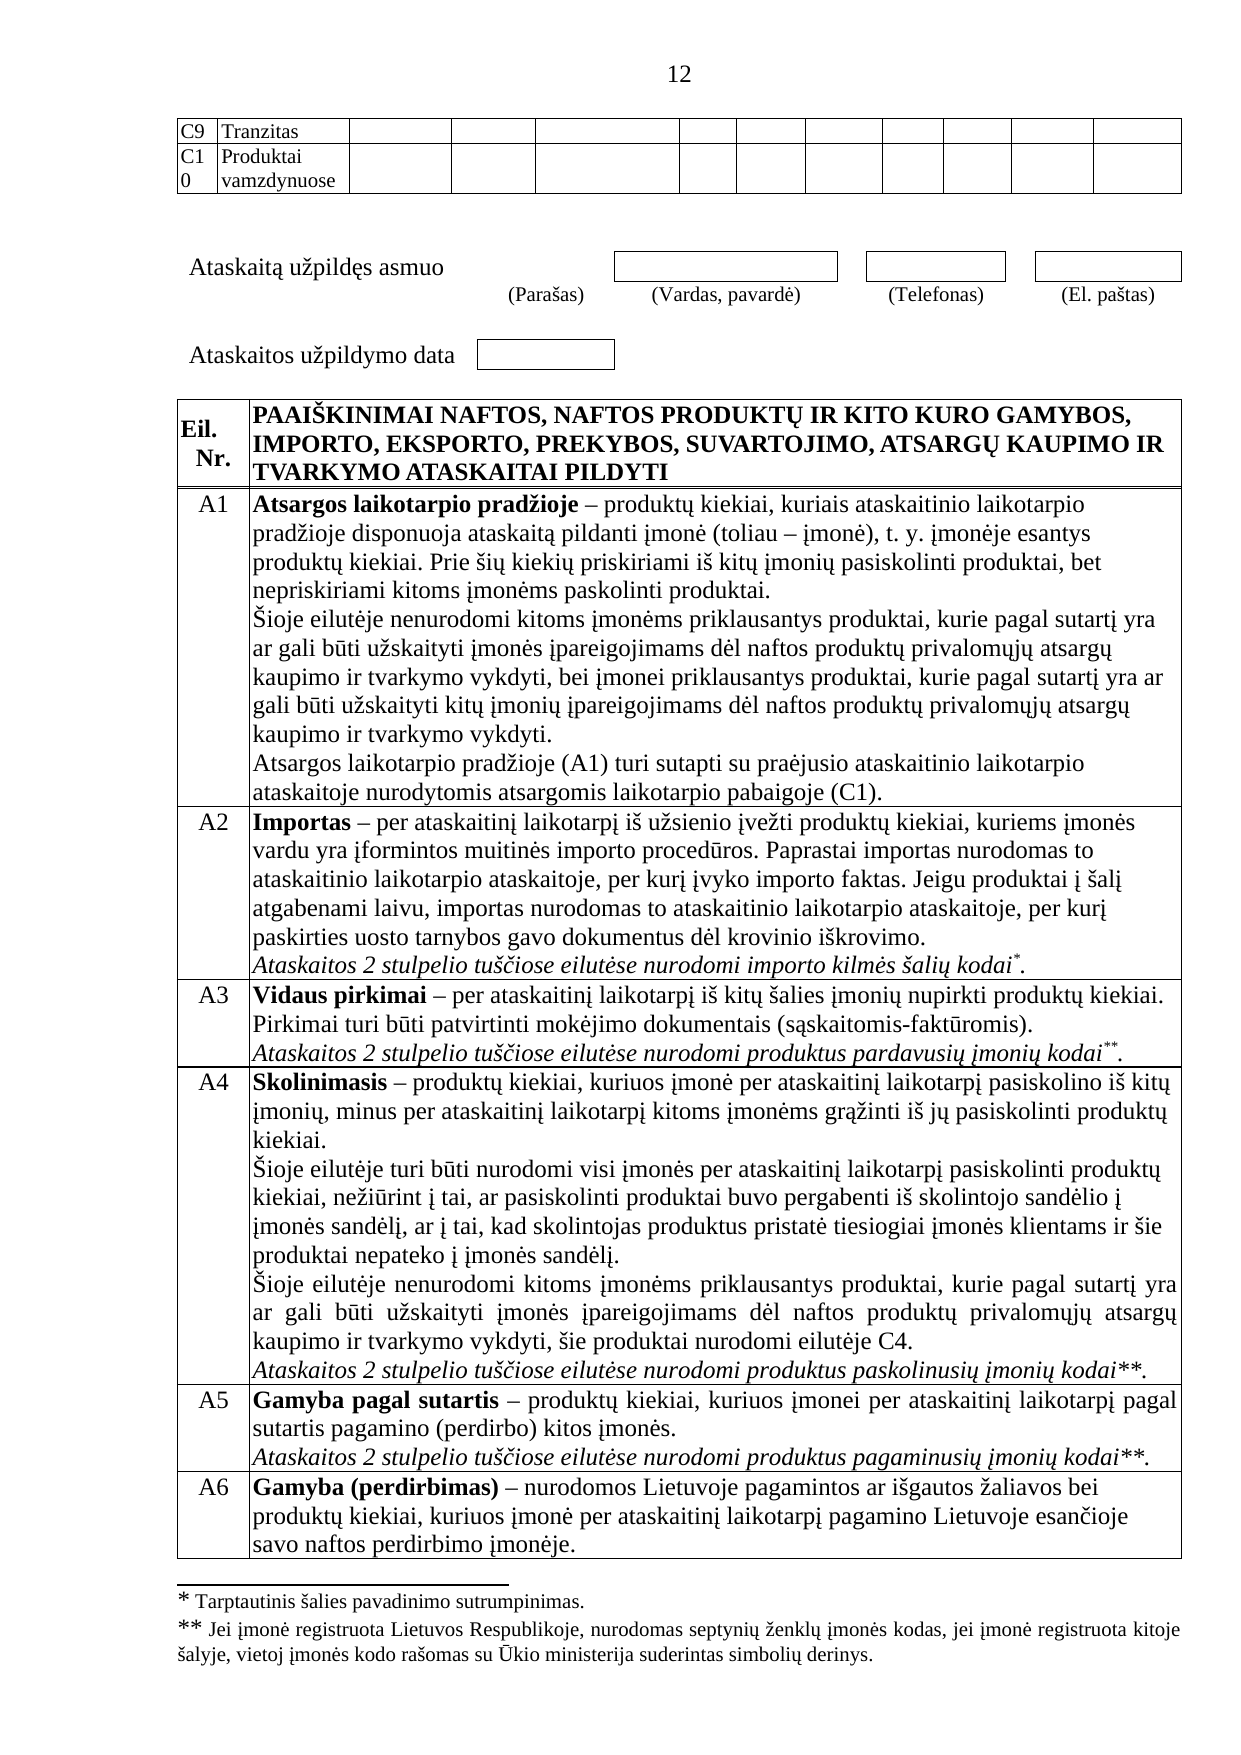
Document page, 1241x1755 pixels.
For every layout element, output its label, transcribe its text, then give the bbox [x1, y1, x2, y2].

table_cell (Telefonas) [866, 282, 1006, 311]
table_cell [1006, 339, 1035, 369]
table_cell C10 [178, 144, 217, 192]
table_cell Gamyba pagal sutartis – produktų kiekiai, kuriuos įmonei per ataskaitinį laikotarpį pagal sutartis pagamino (perdirbo) kitos įmonės. Ataskaitos 2 stulpelio tuščiose eilutėse nurodomi produktus pagaminusių įmonių kodai**. [250, 1385, 1181, 1471]
table_cell [350, 144, 451, 192]
table_cell [837, 311, 866, 339]
table_header Eil. Nr. [178, 400, 249, 486]
table_cell A5 [178, 1385, 249, 1471]
table_cell [866, 311, 1006, 339]
table_cell [1012, 144, 1093, 192]
table_cell [615, 339, 837, 369]
table_header [615, 252, 837, 281]
table_cell [477, 311, 615, 339]
table_cell [452, 119, 535, 143]
table_cell [806, 144, 882, 192]
table_cell [944, 144, 1011, 192]
table_cell (Vardas, pavardė) [615, 282, 837, 311]
table_cell [615, 311, 837, 339]
table_cell (Parašas) [477, 281, 615, 311]
table_cell Ataskaitos užpildymo data [177, 339, 477, 369]
table_cell [883, 119, 943, 143]
table_cell [680, 119, 736, 143]
table_cell [536, 144, 679, 192]
table_cell [837, 281, 866, 311]
table_cell Skolinimasis – produktų kiekiai, kuriuos įmonė per ataskaitinį laikotarpį pasiskolino iš kitų įmonių, minus per ataskaitinį laikotarpį kitoms įmonėms grąžinti iš jų pasiskolinti produktų kiekiai. Šioje eilutėje turi būti nurodomi visi įmonės per ataskaitinį laikotarpį pasiskolinti produktų kiekiai, nežiūrint į tai, ar pasiskolinti produktai buvo pergabenti iš skolintojo sandėlio į įmonės sandėlį, ar į tai, kad skolintojas produktus pristatė tiesiogiai įmonės klientams ir šie produktai nepateko į įmonės sandėlį. Šioje eilutėje nenurodomi kitoms įmonėms priklausantys produktai, kurie pagal sutartį yra ar gali būti užskaityti įmonės įpareigojimams dėl naftos produktų privalomųjų atsargų kaupimo ir tvarkymo vykdyti, šie produktai nurodomi eilutėje C4. Ataskaitos 2 stulpelio tuščiose eilutėse nurodomi produktus paskolinusių įmonių kodai**. [250, 1068, 1181, 1384]
table_header [477, 251, 614, 281]
table_cell [1012, 119, 1093, 143]
table_cell [737, 144, 805, 192]
table_cell Gamyba (perdirbimas) – nurodomos Lietuvoje pagamintos ar išgautos žaliavos bei produktų kiekiai, kuriuos įmonė per ataskaitinį laikotarpį pagamino Lietuvoje esančioje savo naftos perdirbimo įmonėje. [250, 1472, 1181, 1558]
table_header [867, 252, 1005, 281]
table_cell Produktai vamzdynuose [218, 144, 349, 192]
table_cell A4 [178, 1068, 249, 1384]
table_cell A6 [178, 1472, 249, 1558]
table_cell [536, 119, 679, 143]
table_header [1036, 252, 1181, 281]
table_cell Atsargos laikotarpio pradžioje – produktų kiekiai, kuriais ataskaitinio laikotarpio pradžioje disponuoja ataskaitą pildanti įmonė (toliau – įmonė), t. y. įmonėje esantys produktų kiekiai. Prie šių kiekių priskiriami iš kitų įmonių pasiskolinti produktai, bet nepriskiriami kitoms įmonėms paskolinti produktai. Šioje eilutėje nenurodomi kitoms įmonėms priklausantys produktai, kurie pagal sutartį yra ar gali būti užskaityti įmonės įpareigojimams dėl naftos produktų privalomųjų atsargų kaupimo ir tvarkymo vykdyti, bei įmonei priklausantys produktai, kurie pagal sutartį yra ar gali būti užskaityti kitų įmonių įpareigojimams dėl naftos produktų privalomųjų atsargų kaupimo ir tvarkymo vykdyti. Atsargos laikotarpio pradžioje (A1) turi sutapti su praėjusio ataskaitinio laikotarpio ataskaitoje nurodytomis atsargomis laikotarpio pabaigoje (C1). [250, 489, 1181, 806]
table_cell [806, 119, 882, 143]
table_cell [1094, 119, 1181, 143]
table_cell [452, 144, 535, 192]
table_header [1006, 251, 1035, 281]
table_header Ataskaitą užpildęs asmuo [177, 251, 477, 281]
table_cell A3 [178, 980, 249, 1066]
table_cell [1035, 339, 1181, 369]
table_cell [680, 144, 736, 192]
table_cell Tranzitas [218, 119, 349, 143]
table_header Paaiškinimai naftos, naftos produktų ir kito kuro gamybos, importo, eksporto, prekybos, suvartojimo, atsargų kaupimo ir tvarkymo ataskaitai pildyti [250, 400, 1181, 486]
table_cell [1006, 311, 1035, 339]
table_cell [1094, 144, 1181, 192]
table_cell [478, 340, 614, 369]
table_cell [837, 339, 866, 369]
table_cell Importas – per ataskaitinį laikotarpį iš užsienio įvežti produktų kiekiai, kuriems įmonės vardu yra įformintos muitinės importo procedūros. Paprastai importas nurodomas to ataskaitinio laikotarpio ataskaitoje, per kurį įvyko importo faktas. Jeigu produktai į šalį atgabenami laivu, importas nurodomas to ataskaitinio laikotarpio ataskaitoje, per kurį paskirties uosto tarnybos gavo dokumentus dėl krovinio iškrovimo. Ataskaitos 2 stulpelio tuščiose eilutėse nurodomi importo kilmės šalių kodai. [250, 807, 1181, 979]
table_cell [350, 119, 451, 143]
table_cell C9 [178, 119, 217, 143]
table_cell [177, 311, 477, 339]
table_cell A1 [178, 489, 249, 806]
table_cell [944, 119, 1011, 143]
table_cell [177, 281, 477, 311]
table_cell [1035, 311, 1181, 339]
table_cell Vidaus pirkimai – per ataskaitinį laikotarpį iš kitų šalies įmonių nupirkti produktų kiekiai. Pirkimai turi būti patvirtinti mokėjimo dokumentais (sąskaitomis-faktūromis). Ataskaitos 2 stulpelio tuščiose eilutėse nurodomi produktus pardavusių įmonių kodai. [250, 980, 1181, 1066]
table_header [838, 251, 866, 281]
table_cell (El. paštas) [1035, 282, 1181, 311]
table_cell [737, 119, 805, 143]
table_cell [1006, 281, 1035, 311]
table_cell [866, 339, 1006, 369]
table_cell A2 [178, 807, 249, 979]
table_cell [883, 144, 943, 192]
